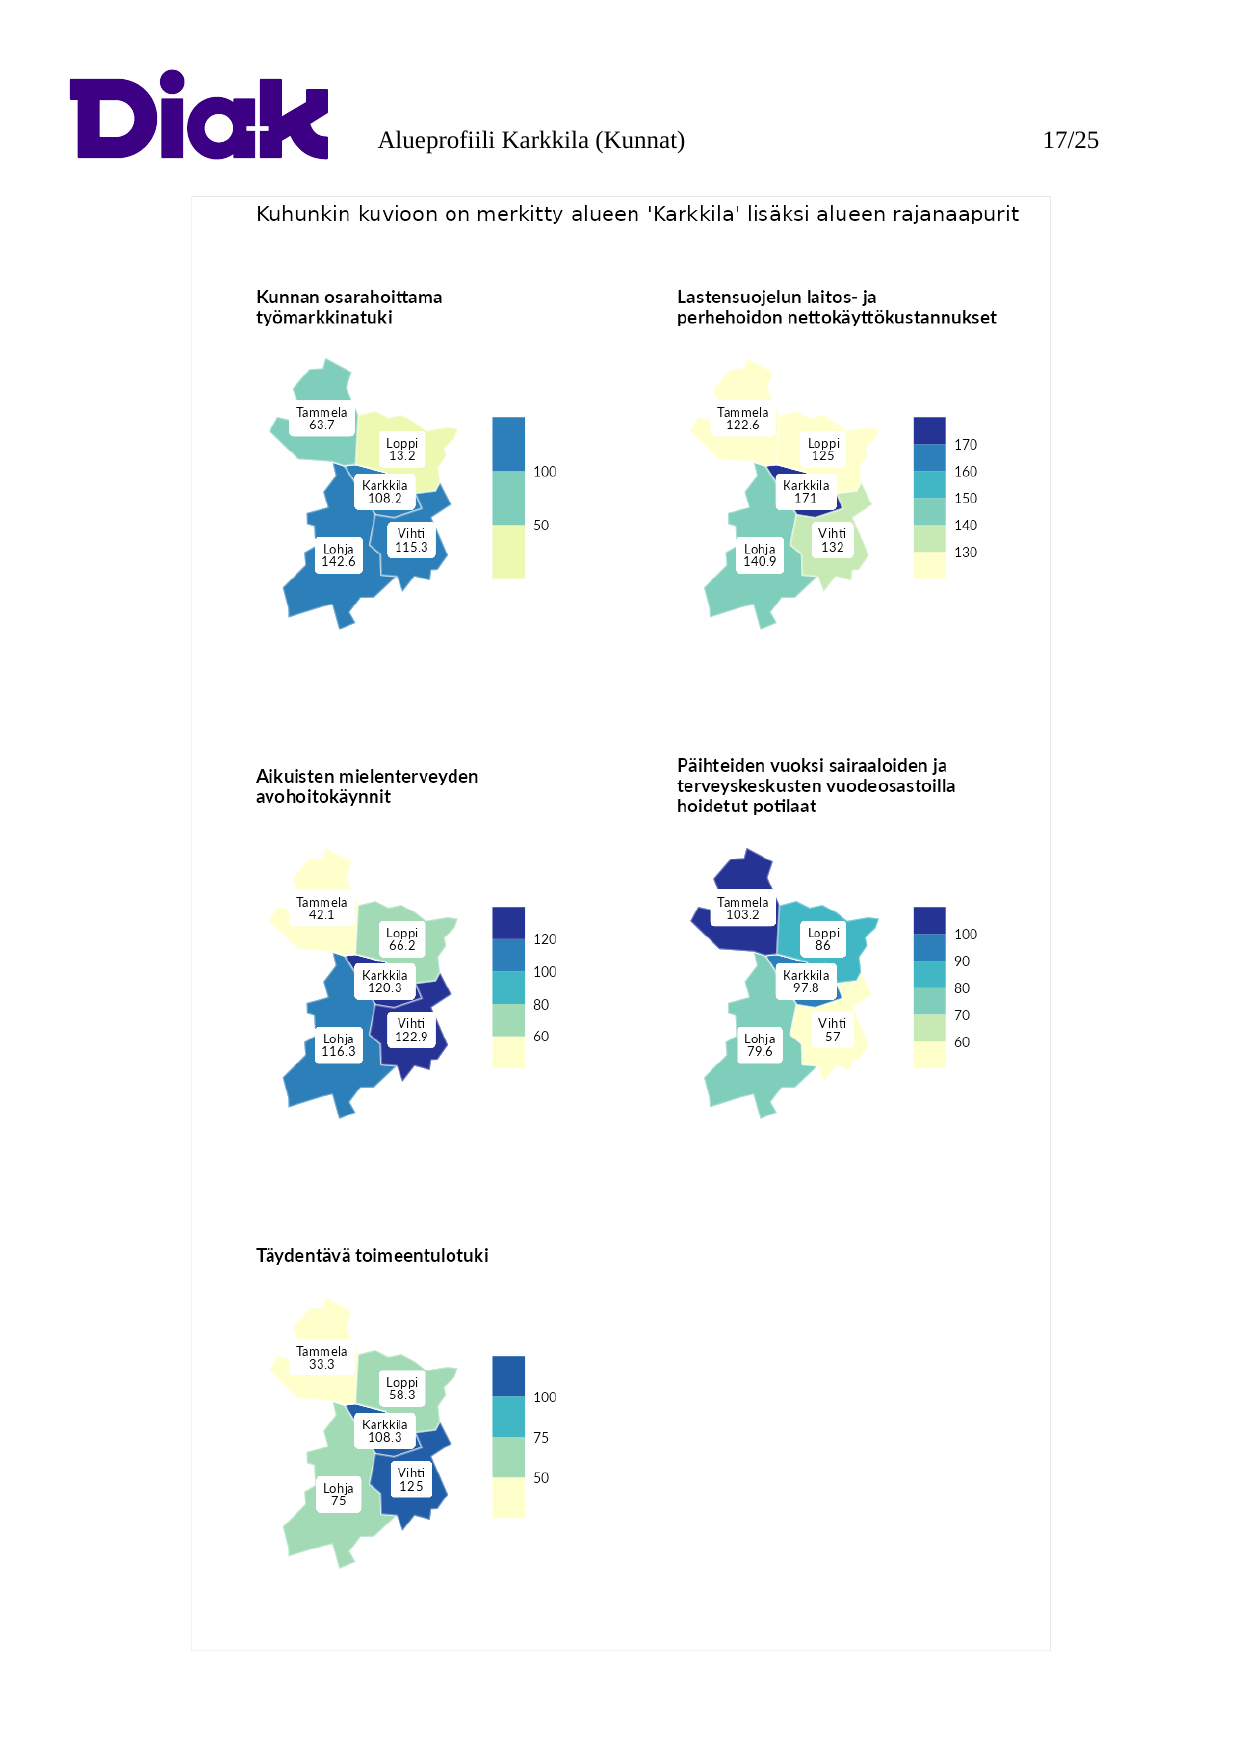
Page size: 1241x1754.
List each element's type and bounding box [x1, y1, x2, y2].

picture [61, 196, 1179, 1651]
